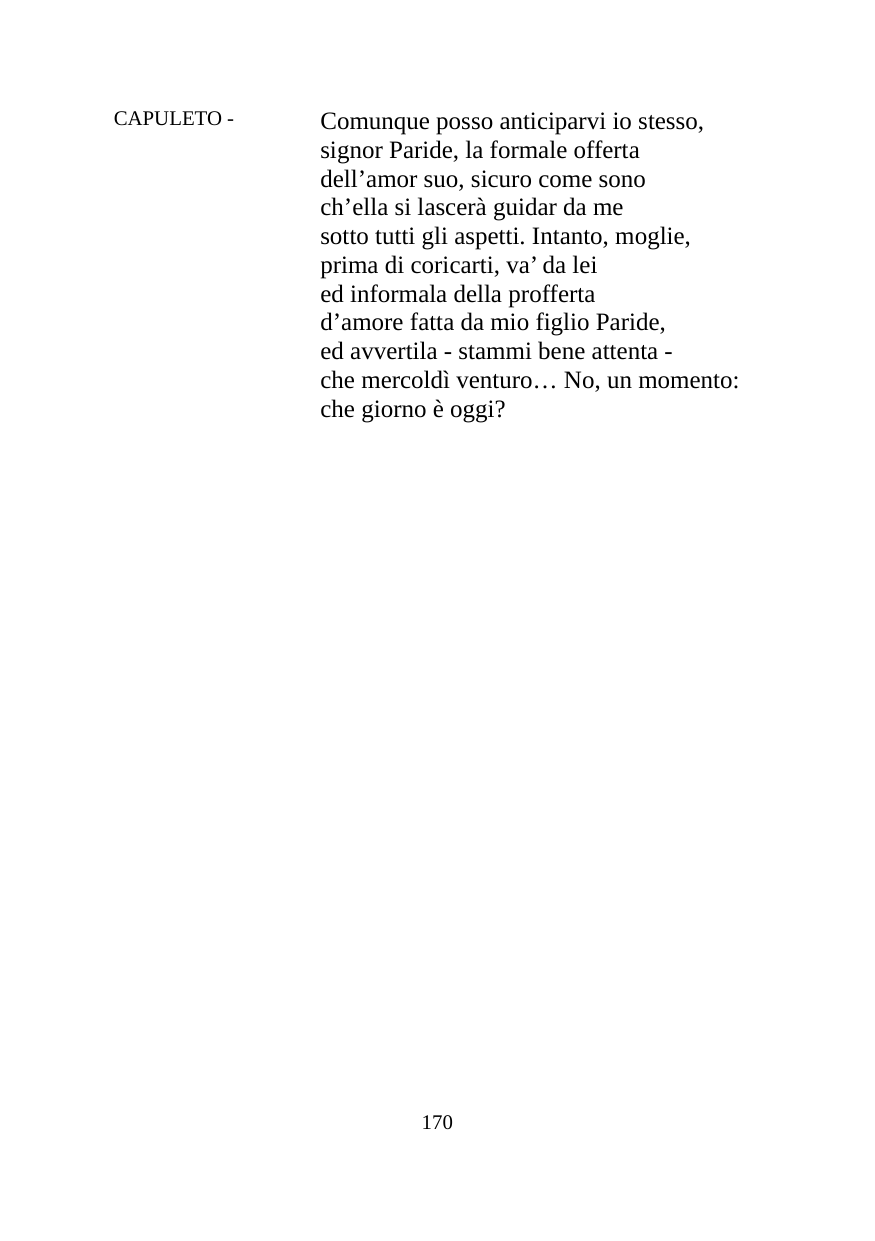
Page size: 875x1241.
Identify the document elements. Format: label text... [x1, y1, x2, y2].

table_cell Comunque posso anticiparvi io stesso, signor Paride, la formale offerta dell’amor suo, sicuro come sono ch’ella si lascerà guidar da me sotto tutti gli aspetti. Intanto, moglie, prima di coricarti, va’ da lei ed informala della profferta d’amore fatta da mio figlio Paride, ed avvertila - stammi bene attenta - che mercoldì venturo… No, un momento: che giorno è oggi? [313, 106, 768, 451]
table_cell CAPULETO - [106, 106, 313, 451]
